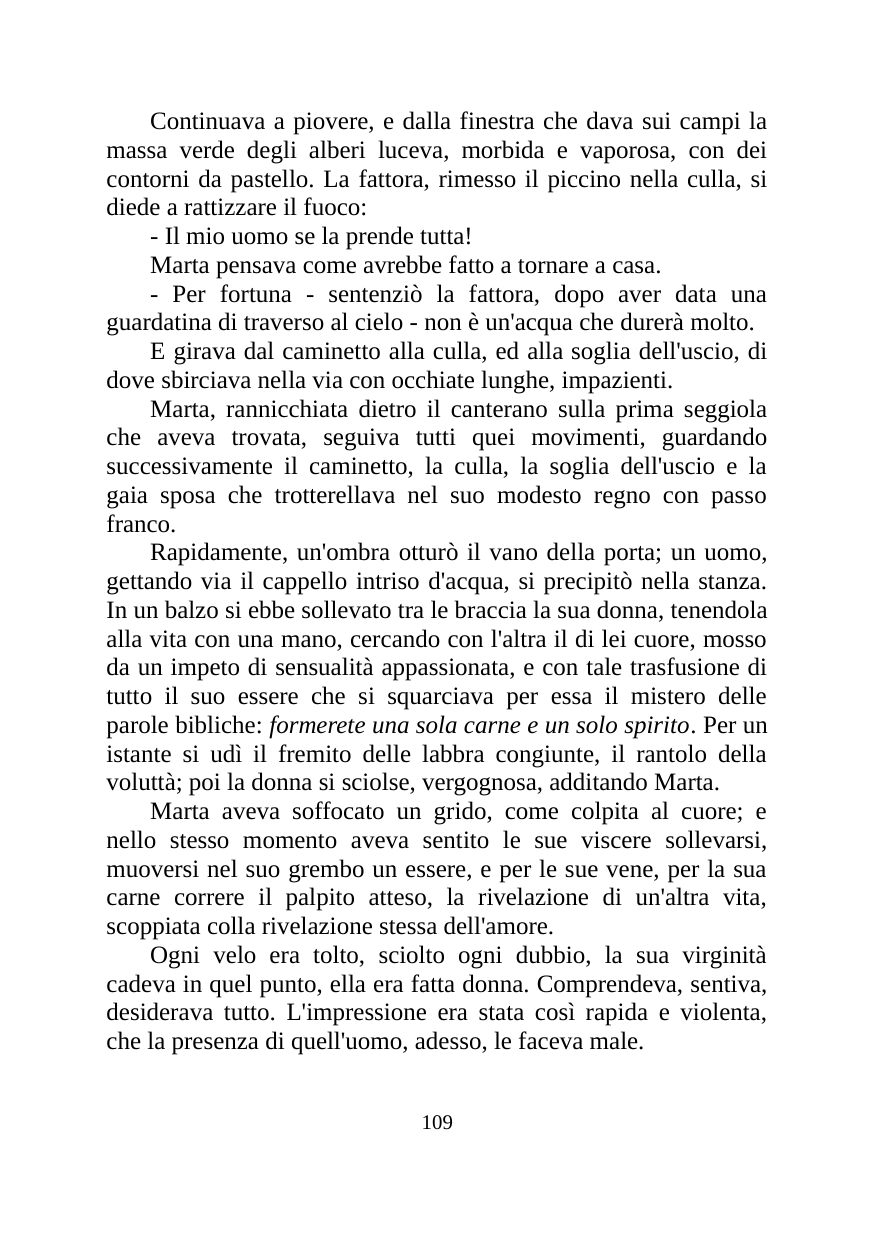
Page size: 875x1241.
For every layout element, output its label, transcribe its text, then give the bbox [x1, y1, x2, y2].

text Marta pensava come avrebbe fatto a tornare a casa. [106, 250, 768, 279]
text Rapidamente, un'ombra otturò il vano della porta; un uomo, gettando via il cappello intriso d'acqua, si precipitò nella stanza. In un balzo si ebbe sollevato tra le braccia la sua donna, tenendola alla vita con una mano, cercando con l'altra il di lei cuore, mosso da un impeto di sensualità appassionata, e con tale trasfusione di tutto il suo essere che si squarciava per essa il mistero delle parole bibliche: formerete una sola carne e un solo spirito. Per un istante si udì il fremito delle labbra congiunte, il rantolo della voluttà; poi la donna si sciolse, vergognosa, additando Marta. [106, 537, 768, 796]
text - Per fortuna - sentenziò la fattora, dopo aver data una guardatina di traverso al cielo - non è un'acqua che durerà molto. [106, 279, 768, 336]
text E girava dal caminetto alla culla, ed alla soglia dell'uscio, di dove sbirciava nella via con occhiate lunghe, impazienti. [106, 336, 768, 394]
text - Il mio uomo se la prende tutta! [106, 221, 768, 250]
text Marta aveva soffocato un grido, come colpita al cuore; e nello stesso momento aveva sentito le sue viscere sollevarsi, muoversi nel suo grembo un essere, e per le sue vene, per la sua carne correre il palpito atteso, la rivelazione di un'altra vita, scoppiata colla rivelazione stessa dell'amore. [106, 796, 768, 940]
text Continuava a piovere, e dalla finestra che dava sui campi la massa verde degli alberi luceva, morbida e vaporosa, con dei contorni da pastello. La fattora, rimesso il piccino nella culla, si diede a rattizzare il fuoco: [106, 106, 768, 221]
text Ogni velo era tolto, sciolto ogni dubbio, la sua virginità cadeva in quel punto, ella era fatta donna. Comprendeva, sentiva, desiderava tutto. L'impressione era stata così rapida e violenta, che la presenza di quell'uomo, adesso, le faceva male. [106, 940, 768, 1055]
text Marta, rannicchiata dietro il canterano sulla prima seggiola che aveva trovata, seguiva tutti quei movimenti, guardando successivamente il caminetto, la culla, la soglia dell'uscio e la gaia sposa che trotterellava nel suo modesto regno con passo franco. [106, 394, 768, 537]
